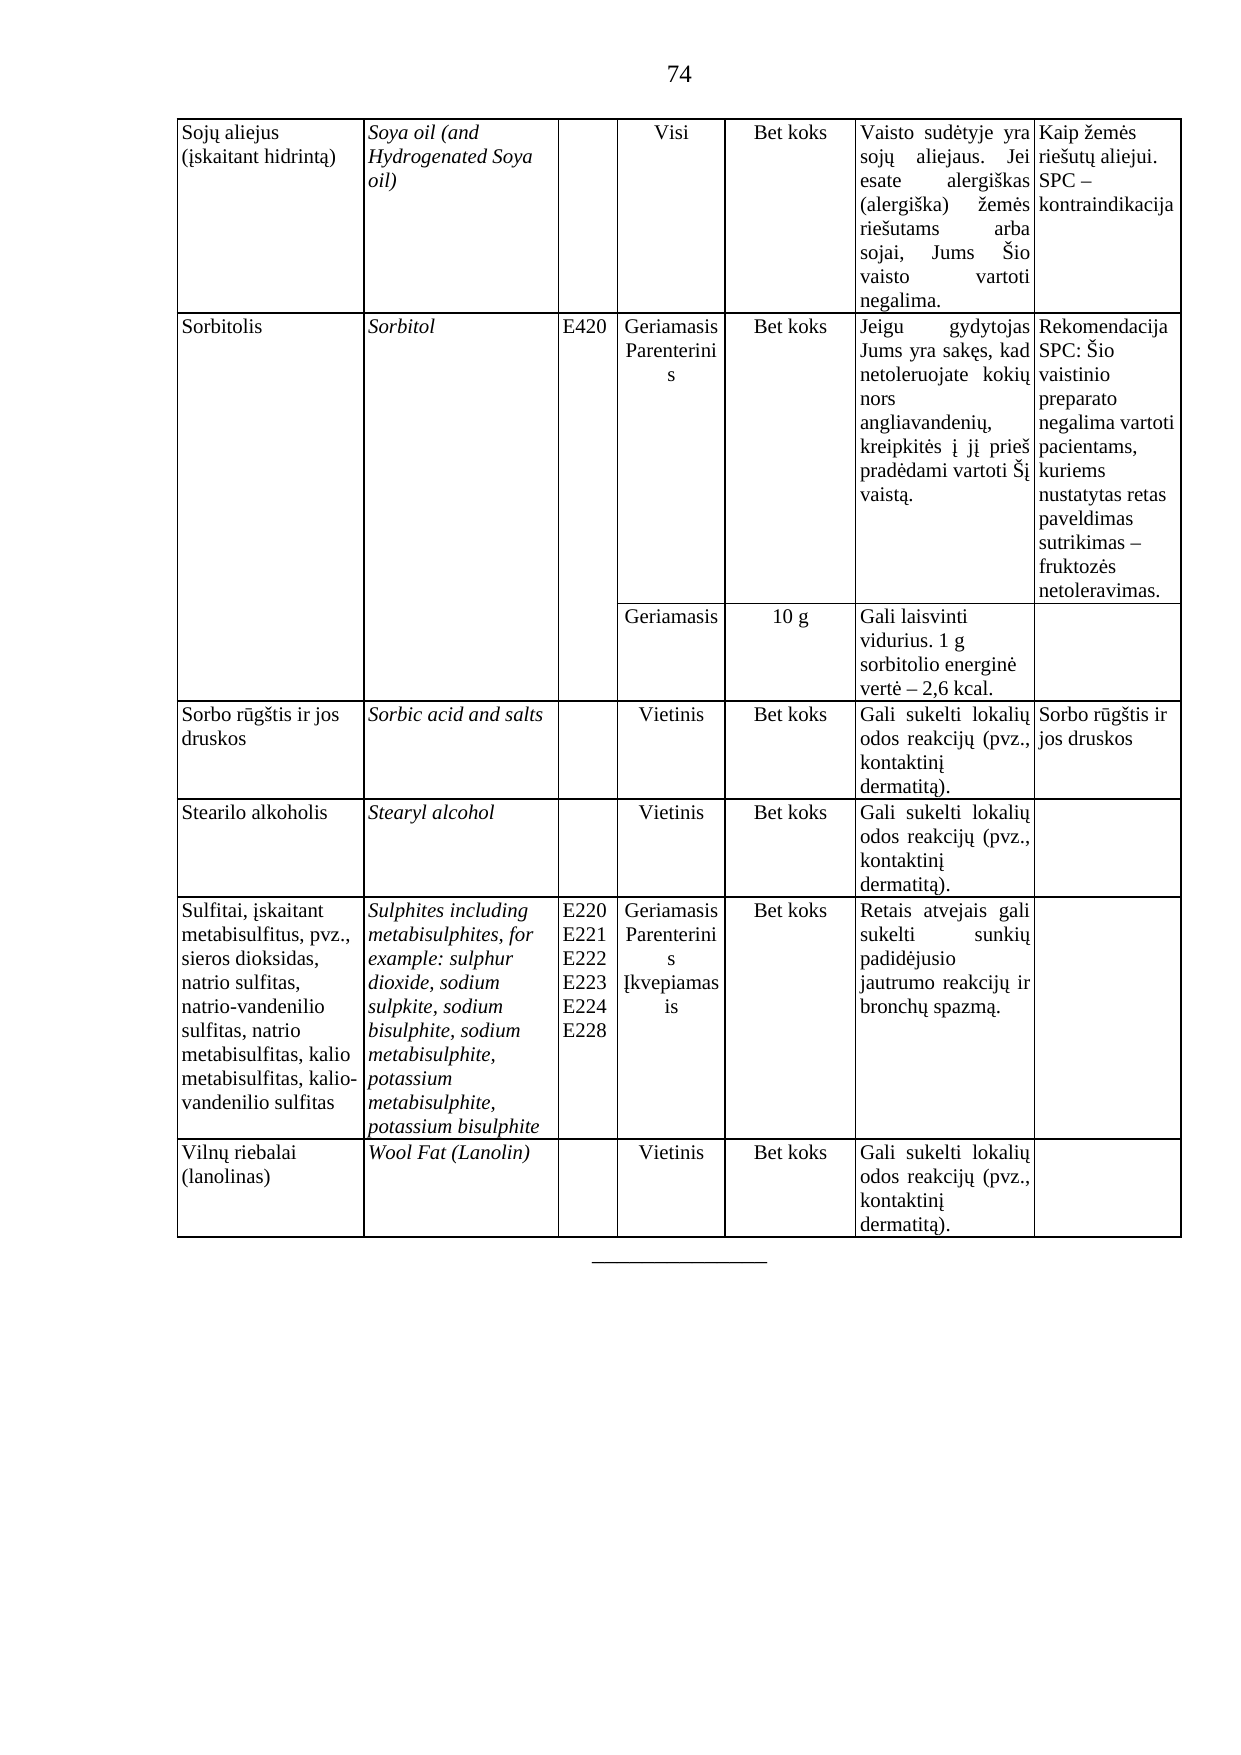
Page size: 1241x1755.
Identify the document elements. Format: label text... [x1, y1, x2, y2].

table_cell Soya oil (and Hydrogenated Soya oil) [365, 120, 558, 312]
table_cell [1035, 1140, 1180, 1236]
table_cell Stearyl alcohol [365, 800, 558, 896]
table_cell Vietinis [618, 1140, 724, 1236]
table_cell Bet koks [726, 314, 855, 602]
table_cell [1035, 898, 1180, 1138]
table_cell Sorbitolis [178, 314, 363, 700]
table_cell [1035, 604, 1180, 700]
table_cell Bet koks [726, 120, 855, 312]
table_cell Bet koks [726, 702, 855, 798]
table_cell Bet koks [726, 800, 855, 896]
table_cell [559, 120, 617, 312]
table_cell Vietinis [618, 800, 724, 896]
table_cell Sorbic acid and salts [365, 702, 558, 798]
table_cell Retais atvejais gali sukelti sunkių padidėjusio jautrumo reakcijų ir bronchų spazmą. [856, 898, 1034, 1138]
table_cell Sorbo rūgštis ir jos druskos [178, 702, 363, 798]
table_cell [559, 702, 617, 798]
table_cell [559, 1140, 617, 1236]
table_cell [559, 800, 617, 896]
table_cell Sorbitol [365, 314, 558, 700]
table_cell Bet koks [726, 1140, 855, 1236]
table_cell Visi [618, 120, 724, 312]
table_cell Sojų aliejus (įskaitant hidrintą) [178, 120, 363, 312]
table_cell Geriamasis Parenterinis Įkvepiamasis [618, 898, 724, 1138]
table_cell Sulfitai, įskaitant metabisulfitus, pvz., sieros dioksidas, natrio sulfitas, natrio-vandenilio sulfitas, natrio metabisulfitas, kalio metabisulfitas, kalio-vandenilio sulfitas [178, 898, 363, 1138]
table_cell Vietinis [618, 702, 724, 798]
table_cell 10 g [726, 604, 855, 700]
table_cell Bet koks [726, 898, 855, 1138]
table_cell Geriamasis [618, 604, 724, 700]
table_cell Geriamasis Parenterinis [618, 314, 724, 602]
table_cell [1035, 800, 1180, 896]
table_cell E220 E221 E222 E223 E224 E228 [559, 898, 617, 1138]
table_cell Stearilo alkoholis [178, 800, 363, 896]
text ______________ [177, 1238, 1181, 1266]
table_cell Jeigu gydytojas Jums yra sakęs, kad netoleruojate kokių nors angliavandenių, kreipkitės į jį prieš pradėdami vartoti Šį vaistą. [856, 314, 1034, 602]
table_cell Kaip žemės riešutų aliejui. SPC – kontraindikacija [1035, 120, 1180, 312]
table_cell Vilnų riebalai (lanolinas) [178, 1140, 363, 1236]
table_cell Sorbo rūgštis ir jos druskos [1035, 702, 1180, 798]
table_cell Wool Fat (Lanolin) [365, 1140, 558, 1236]
table_cell E420 [559, 314, 617, 700]
